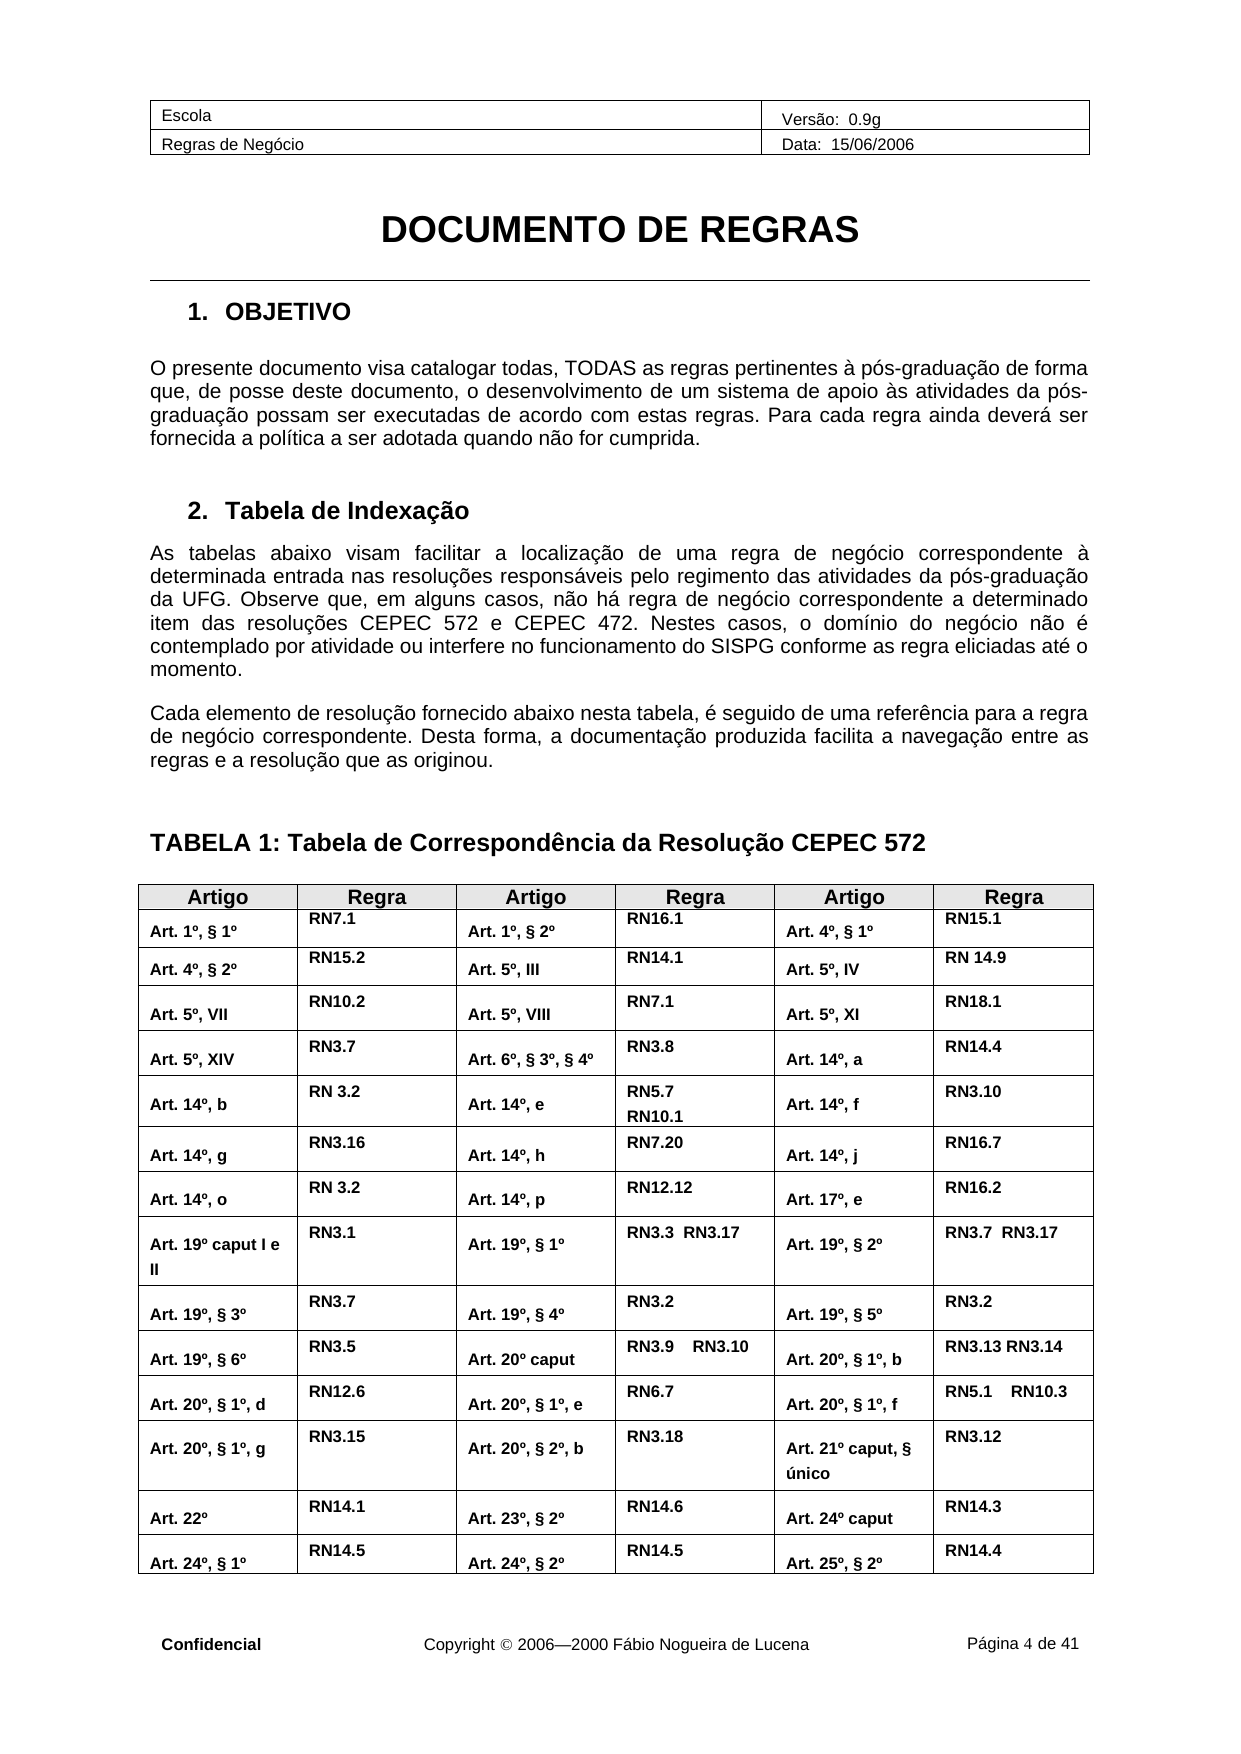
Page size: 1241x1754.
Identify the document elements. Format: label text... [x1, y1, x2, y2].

table_cell Art. 19º, § 6º [139, 1331, 297, 1375]
table_cell Art. 24º, § 1º [139, 1535, 297, 1573]
table_cell RN12.6 [298, 1376, 456, 1420]
table_cell Art. 14º, e [457, 1076, 615, 1126]
title DOCUMENTO DE REGRAS [150, 209, 1090, 251]
table_cell RN5.7 RN10.1 [616, 1076, 774, 1126]
table_cell Art. 14º, j [775, 1127, 933, 1171]
table_cell RN3.15 [298, 1421, 456, 1489]
table_cell RN 3.2 [298, 1076, 456, 1126]
table_cell Art. 4º, § 2º [139, 948, 297, 985]
table_cell Art. 22º [139, 1491, 297, 1534]
table_cell RN16.7 [934, 1127, 1093, 1171]
table_cell RN7.20 [616, 1127, 774, 1171]
table_cell Art. 20º, § 1º, b [775, 1331, 933, 1375]
table_cell Art. 20º, § 2º, b [457, 1421, 615, 1489]
table_header Regra [616, 885, 774, 908]
table_cell Art. 19º, § 4º [457, 1286, 615, 1330]
table_cell RN18.1 [934, 986, 1093, 1030]
table_header Artigo [139, 885, 297, 908]
subtitle Tabela de Indexação [187, 497, 1090, 525]
table_cell Art. 20º caput [457, 1331, 615, 1375]
table_cell RN3.10 [934, 1076, 1093, 1126]
text Cada elemento de resolução fornecido abaixo nesta tabela, é seguido de uma referência para a regra de negócio correspondente. Desta forma, a documentação produzida facilita a navegação entre as regras e a resolução que as originou. [150, 702, 1090, 771]
table_cell RN3.7 [298, 1031, 456, 1075]
table_cell RN3.2 [616, 1286, 774, 1330]
table_cell Art. 5º, XIV [139, 1031, 297, 1075]
table_header Artigo [775, 885, 933, 908]
table_cell Art. 14º, o [139, 1172, 297, 1216]
table_cell Art. 5º, III [457, 948, 615, 985]
table_cell RN 3.2 [298, 1172, 456, 1216]
table_cell Art. 19º, § 5º [775, 1286, 933, 1330]
text O presente documento visa catalogar todas, TODAS as regras pertinentes à pós-graduação de forma que, de posse deste documento, o desenvolvimento de um sistema de apoio às atividades da pós-graduação possam ser executadas de acordo com estas regras. Para cada regra ainda deverá ser fornecida a política a ser adotada quando não for cumprida. [150, 357, 1090, 450]
table_cell RN16.1 [616, 910, 774, 947]
table_cell Art. 20º, § 1º, g [139, 1421, 297, 1489]
table_header Regra [934, 885, 1093, 908]
table_header Artigo [457, 885, 615, 908]
table_cell Art. 23º, § 2º [457, 1491, 615, 1534]
table_cell Art. 14º, h [457, 1127, 615, 1171]
table_cell RN3.3 RN3.17 [616, 1217, 774, 1285]
table_cell RN14.3 [934, 1491, 1093, 1534]
text TABELA 1: Tabela de Correspondência da Resolução CEPEC 572 [150, 828, 1090, 856]
table_cell Art. 25º, § 2º [775, 1535, 933, 1573]
table_cell Art. 5º, XI [775, 986, 933, 1030]
table_cell Art. 4º, § 1º [775, 910, 933, 947]
table_cell Art. 19º, § 1º [457, 1217, 615, 1285]
subtitle OBJETIVO [187, 298, 1090, 326]
table_cell Art. 14º, a [775, 1031, 933, 1075]
table_cell RN15.2 [298, 948, 456, 985]
table_cell Art. 21º caput, § único [775, 1421, 933, 1489]
table_cell Art. 20º, § 1º, d [139, 1376, 297, 1420]
table_cell RN3.7 RN3.17 [934, 1217, 1093, 1285]
table_cell Art. 5º, VII [139, 986, 297, 1030]
table_cell RN14.4 [934, 1535, 1093, 1573]
table_cell RN14.5 [298, 1535, 456, 1573]
table_header Regra [298, 885, 456, 908]
table_cell RN7.1 [616, 986, 774, 1030]
table_cell RN3.18 [616, 1421, 774, 1489]
table_cell RN14.1 [616, 948, 774, 985]
table_cell Art. 5º, IV [775, 948, 933, 985]
table_cell RN3.1 [298, 1217, 456, 1285]
table_cell Art. 14º, f [775, 1076, 933, 1126]
table_cell Art. 17º, e [775, 1172, 933, 1216]
table_cell RN12.12 [616, 1172, 774, 1216]
table_cell RN 14.9 [934, 948, 1093, 985]
table_cell Art. 1º, § 2º [457, 910, 615, 947]
table_cell Art. 14º, p [457, 1172, 615, 1216]
table_cell Art. 20º, § 1º, f [775, 1376, 933, 1420]
text As tabelas abaixo visam facilitar a localização de uma regra de negócio correspondente à determinada entrada nas resoluções responsáveis pelo regimento das atividades da pós-graduação da UFG. Observe que, em alguns casos, não há regra de negócio correspondente a determinado item das resoluções CEPEC 572 e CEPEC 472. Nestes casos, o domínio do negócio não é contemplado por atividade ou interfere no funcionamento do SISPG conforme as regra eliciadas até o momento. [150, 542, 1090, 681]
table_cell Art. 24º caput [775, 1491, 933, 1534]
table_cell RN14.6 [616, 1491, 774, 1534]
table_cell RN3.2 [934, 1286, 1093, 1330]
table_cell RN14.4 [934, 1031, 1093, 1075]
table_cell RN15.1 [934, 910, 1093, 947]
table_cell RN6.7 [616, 1376, 774, 1420]
table_cell Art. 6º, § 3º, § 4º [457, 1031, 615, 1075]
table_cell Art. 19º, § 3º [139, 1286, 297, 1330]
table_cell RN7.1 [298, 910, 456, 947]
table_cell RN16.2 [934, 1172, 1093, 1216]
table_cell Art. 19º caput I e II [139, 1217, 297, 1285]
table_cell RN3.5 [298, 1331, 456, 1375]
table_cell RN10.2 [298, 986, 456, 1030]
table_cell RN3.13 RN3.14 [934, 1331, 1093, 1375]
table_cell Art. 5º, VIII [457, 986, 615, 1030]
table_cell RN3.12 [934, 1421, 1093, 1489]
table_cell RN3.9 RN3.10 [616, 1331, 774, 1375]
table_cell RN3.16 [298, 1127, 456, 1171]
table_cell Art. 19º, § 2º [775, 1217, 933, 1285]
table_cell Art. 20º, § 1º, e [457, 1376, 615, 1420]
table_cell RN3.8 [616, 1031, 774, 1075]
table_cell RN14.5 [616, 1535, 774, 1573]
table_cell RN3.7 [298, 1286, 456, 1330]
table_cell Art. 1º, § 1º [139, 910, 297, 947]
table_cell Art. 14º, b [139, 1076, 297, 1126]
table_cell RN14.1 [298, 1491, 456, 1534]
table_cell Art. 14º, g [139, 1127, 297, 1171]
table_cell Art. 24º, § 2º [457, 1535, 615, 1573]
table_cell RN5.1 RN10.3 [934, 1376, 1093, 1420]
